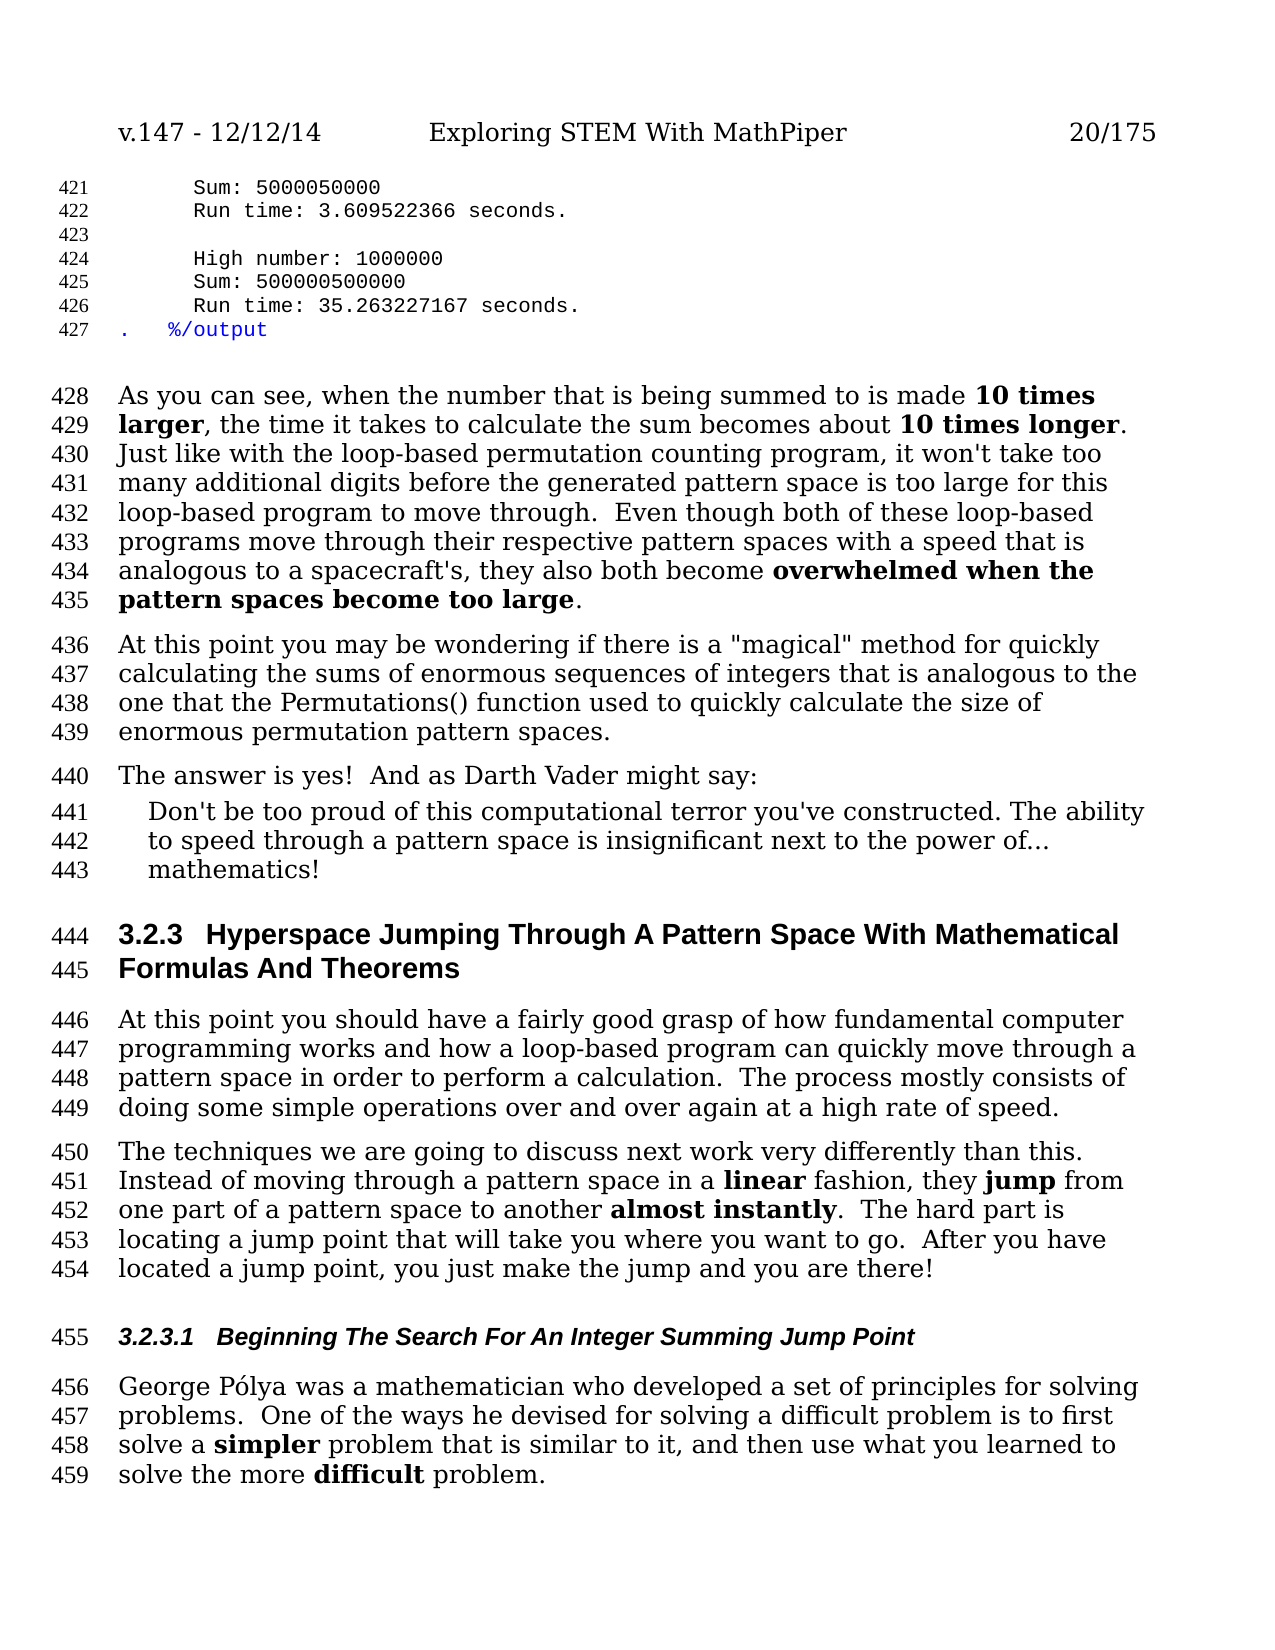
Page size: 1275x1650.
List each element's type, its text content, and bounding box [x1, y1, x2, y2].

text . %/output [118, 319, 1157, 342]
subtitle Beginning The Search For An Integer Summing Jump Point [118, 1322, 1157, 1351]
text George Pólya was a mathematician who developed a set of principles for solving problems. One of the ways he devised for solving a difficult problem is to first solve a simpler problem that is similar to it, and then use what you learned to solve the more difficult problem. [118, 1372, 1157, 1489]
text The techniques we are going to discuss next work very differently than this. Instead of moving through a pattern space in a linear fashion, they jump from one part of a pattern space to another almost instantly. The hard part is locating a jump point that will take you where you want to go. After you have located a jump point, you just make the jump and you are there! [118, 1137, 1157, 1283]
subtitle Hyperspace Jumping Through A Pattern Space With Mathematical Formulas And Theorems [118, 917, 1157, 984]
text As you can see, when the number that is being summed to is made 10 times larger, the time it takes to calculate the sum becomes about 10 times longer. Just like with the loop-based permutation counting program, it won't take too many additional digits before the generated pattern space is too large for this loop-based program to move through. Even though both of these loop-based programs move through their respective pattern spaces with a speed that is analogous to a spacecraft's, they also both become overwhelmed when the pattern spaces become too large. [118, 381, 1157, 615]
text Run time: 3.609522366 seconds. [118, 200, 1157, 224]
text Sum: 500000500000 [118, 271, 1157, 295]
text High number: 1000000 [118, 248, 1157, 271]
text Sum: 5000050000 [118, 177, 1157, 200]
text Run time: 35.263227167 seconds. [118, 295, 1157, 319]
text At this point you may be wondering if there is a "magical" method for quickly calculating the sums of enormous sequences of integers that is analogous to the one that the Permutations() function used to quickly calculate the size of enormous permutation pattern spaces. [118, 630, 1157, 747]
text At this point you should have a fairly good grasp of how fundamental computer programming works and how a loop-based program can quickly move through a pattern space in order to perform a calculation. The process mostly consists of doing some simple operations over and over again at a high rate of speed. [118, 1005, 1157, 1122]
text Don't be too proud of this computational terror you've constructed. The ability to speed through a pattern space is insignificant next to the power of... mathematics! [148, 797, 1157, 884]
text The answer is yes! And as Darth Vader might say: [118, 762, 1157, 791]
